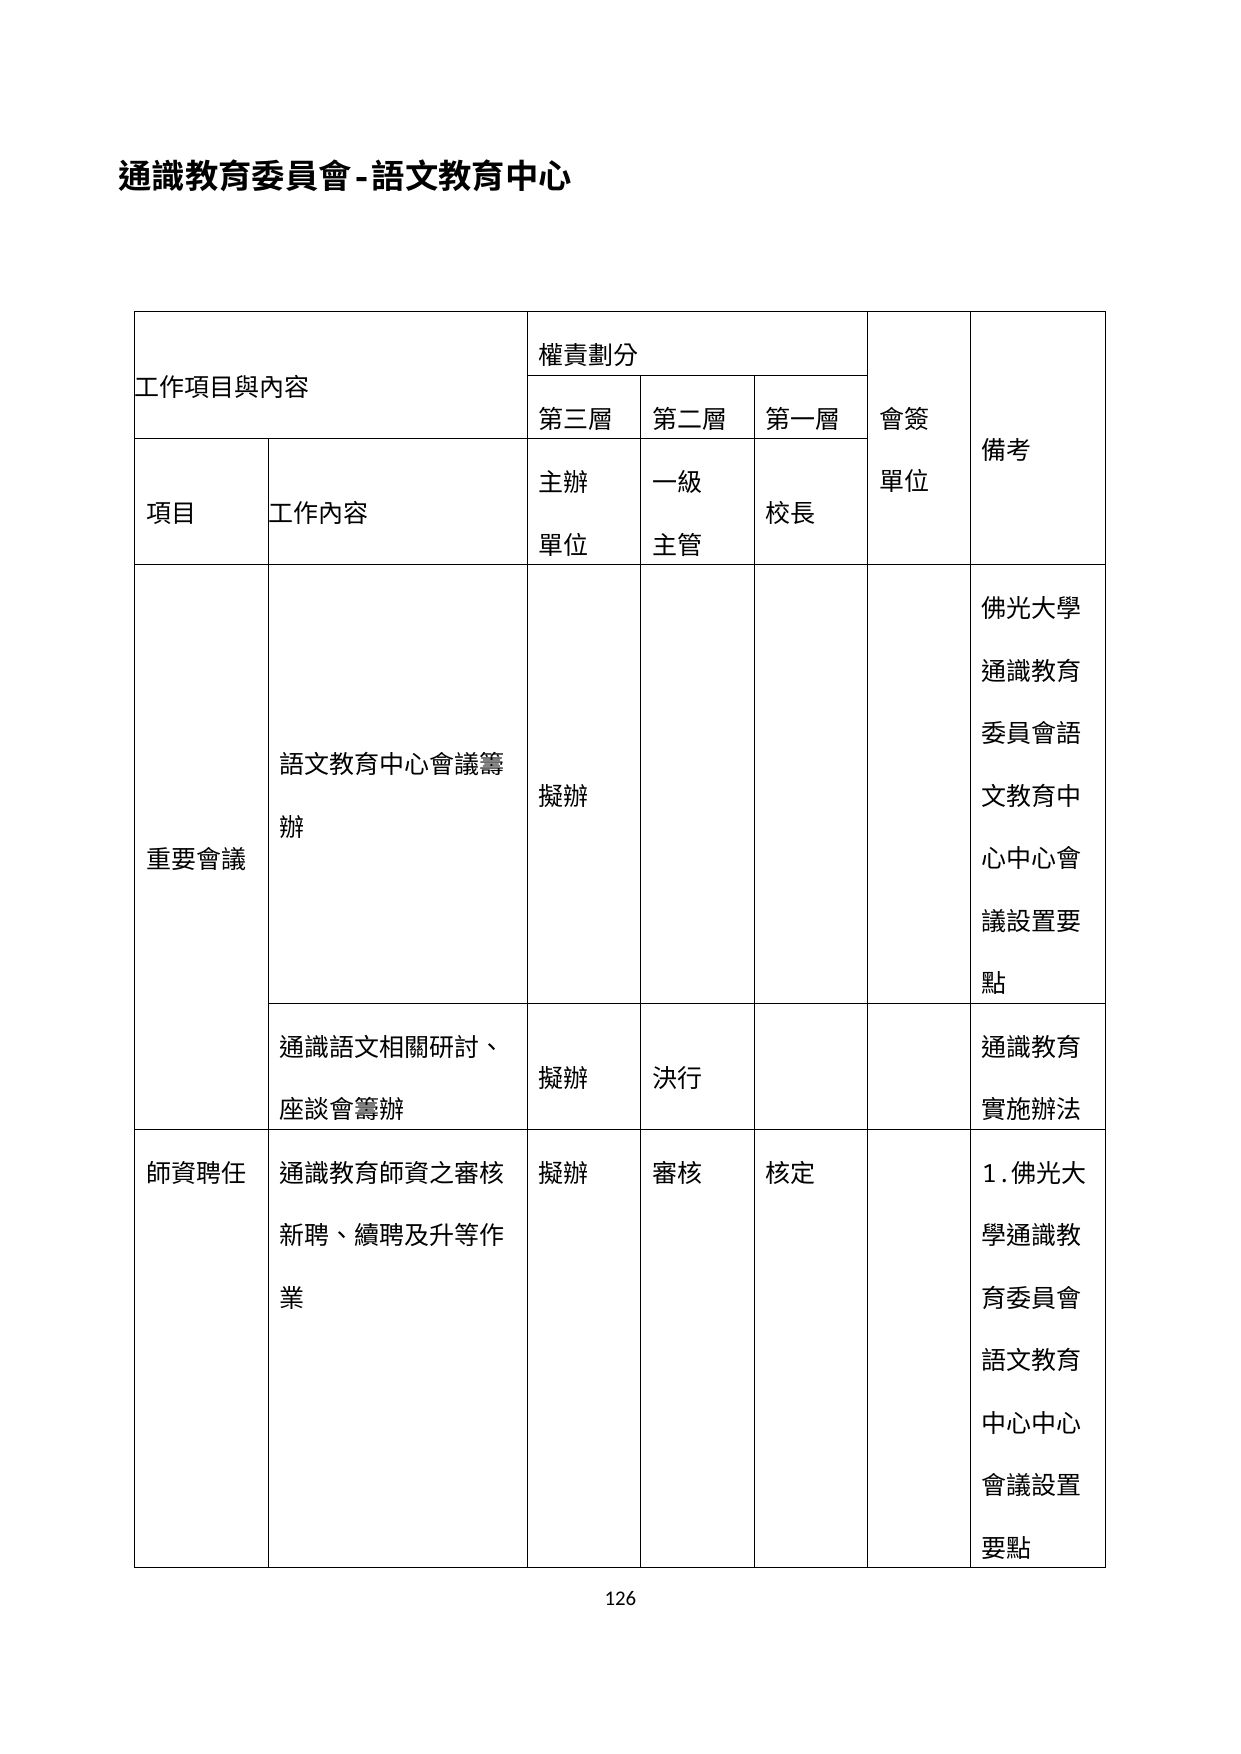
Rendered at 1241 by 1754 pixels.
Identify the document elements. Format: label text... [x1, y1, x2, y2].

table_cell [868, 1004, 970, 1129]
table_cell 一級 主管 [641, 439, 754, 564]
table_cell 擬辦 [528, 1004, 640, 1129]
table_cell 第二層 [641, 376, 754, 438]
table_cell [755, 1004, 867, 1129]
table_cell 工作內容 [269, 439, 527, 564]
table_cell 佛光大學通識教育委員會語文教育中心中心會議設置要點 [971, 565, 1105, 1003]
table_cell 師資聘任 [135, 1130, 268, 1567]
table_cell [868, 1130, 970, 1567]
table_cell 第三層 [528, 376, 640, 438]
table_cell 審核 [641, 1130, 754, 1567]
table_cell 通識教育師資之審核新聘、續聘及升等作業 [269, 1130, 527, 1567]
table_cell 擬辦 [528, 565, 640, 1003]
table_header 備考 [971, 312, 1105, 564]
table_cell [641, 565, 754, 1003]
table_cell [755, 565, 867, 1003]
table_cell 通識語文相關研討、座談會籌辦 [269, 1004, 527, 1129]
table_cell 語文教育中心會議籌辦 [269, 565, 527, 1003]
table_cell 核定 [755, 1130, 867, 1567]
table_cell 第一層 [755, 376, 867, 438]
table_cell 通識教育實施辦法 [971, 1004, 1105, 1129]
table_cell 重要會議 [135, 565, 268, 1129]
table_cell 主辦 單位 [528, 439, 640, 564]
table_cell 決行 [641, 1004, 754, 1129]
table_header 會簽 單位 [868, 312, 970, 564]
table_cell 擬辦 [528, 1130, 640, 1567]
table_cell 校長 [755, 439, 867, 564]
table_cell 1.佛光大學通識教育委員會語文教育中心中心會議設置要點 [971, 1130, 1105, 1567]
table_cell [868, 565, 970, 1003]
subtitle 通識教育委員會-語文教育中心 [118, 133, 1122, 195]
table_cell 項目 [135, 439, 268, 564]
table_header 權責劃分 [528, 312, 867, 374]
table_header 工作項目與內容 [135, 312, 527, 438]
